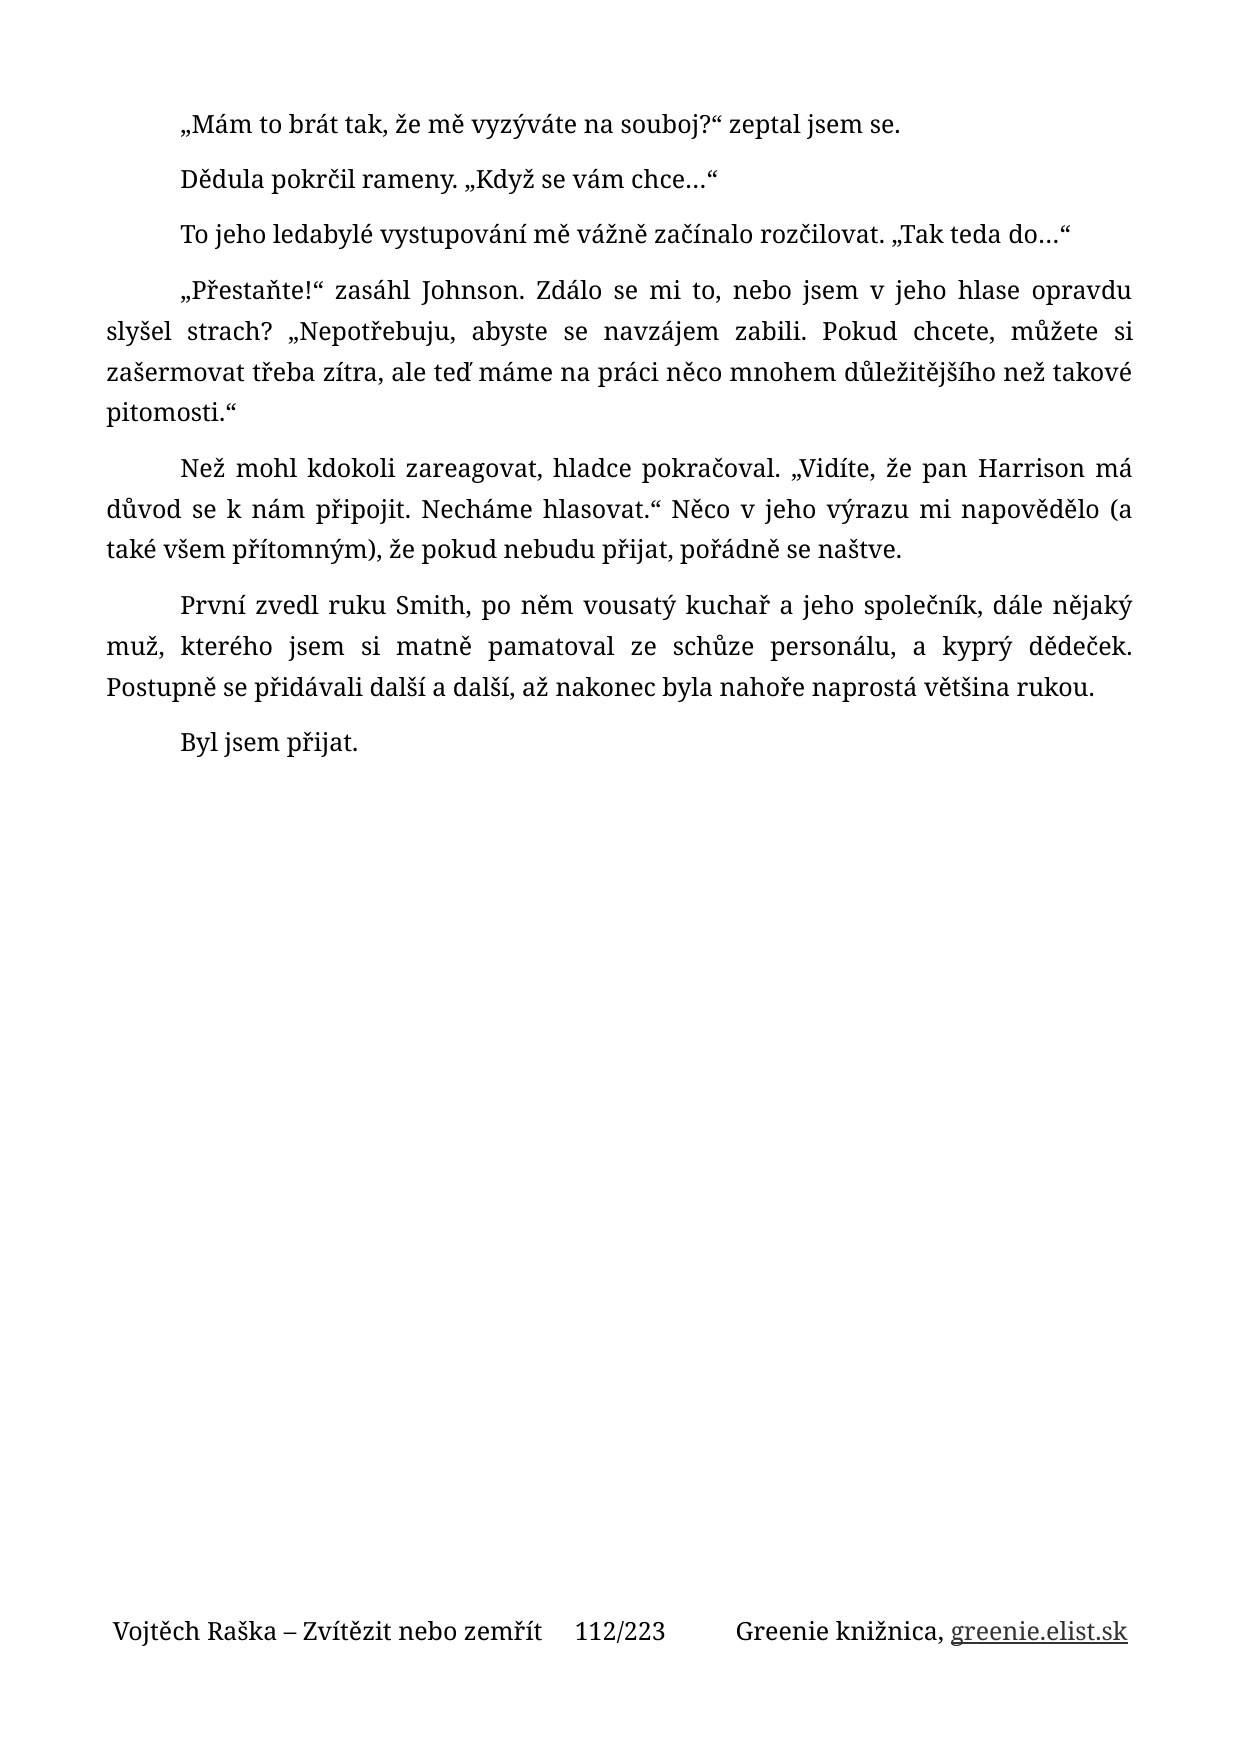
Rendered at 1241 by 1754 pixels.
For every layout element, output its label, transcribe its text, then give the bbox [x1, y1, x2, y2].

text Dědula pokrčil rameny. „Když se vám chce…“ [106, 162, 1134, 196]
text První zvedl ruku Smith, po něm vousatý kuchař a jeho společník, dále nějaký muž, kterého jsem si matně pamatoval ze schůze personálu, a kyprý dědeček. Postupně se přidávali další a další, až nakonec byla nahoře naprostá většina rukou. [106, 587, 1134, 703]
text Než mohl kdokoli zareagovat, hladce pokračoval. „Vidíte, že pan Harrison má důvod se k nám připojit. Necháme hlasovat.“ Něco v jeho výrazu mi napovědělo (a také všem přítomným), že pokud nebudu přijat, pořádně se naštve. [106, 450, 1134, 566]
text „Přestaňte!“ zasáhl Johnson. Zdálo se mi to, nebo jsem v jeho hlase opravdu slyšel strach? „Nepotřebuju, abyste se navzájem zabili. Pokud chcete, můžete si zašermovat třeba zítra, ale teď máme na práci něco mnohem důležitějšího než takové pitomosti.“ [106, 272, 1134, 429]
text To jeho ledabylé vystupování mě vážně začínalo rozčilovat. „Tak teda do…“ [106, 217, 1134, 251]
text Byl jsem přijat. [106, 724, 1134, 759]
text „Mám to brát tak, že mě vyzýváte na souboj?“ zeptal jsem se. [106, 106, 1134, 140]
